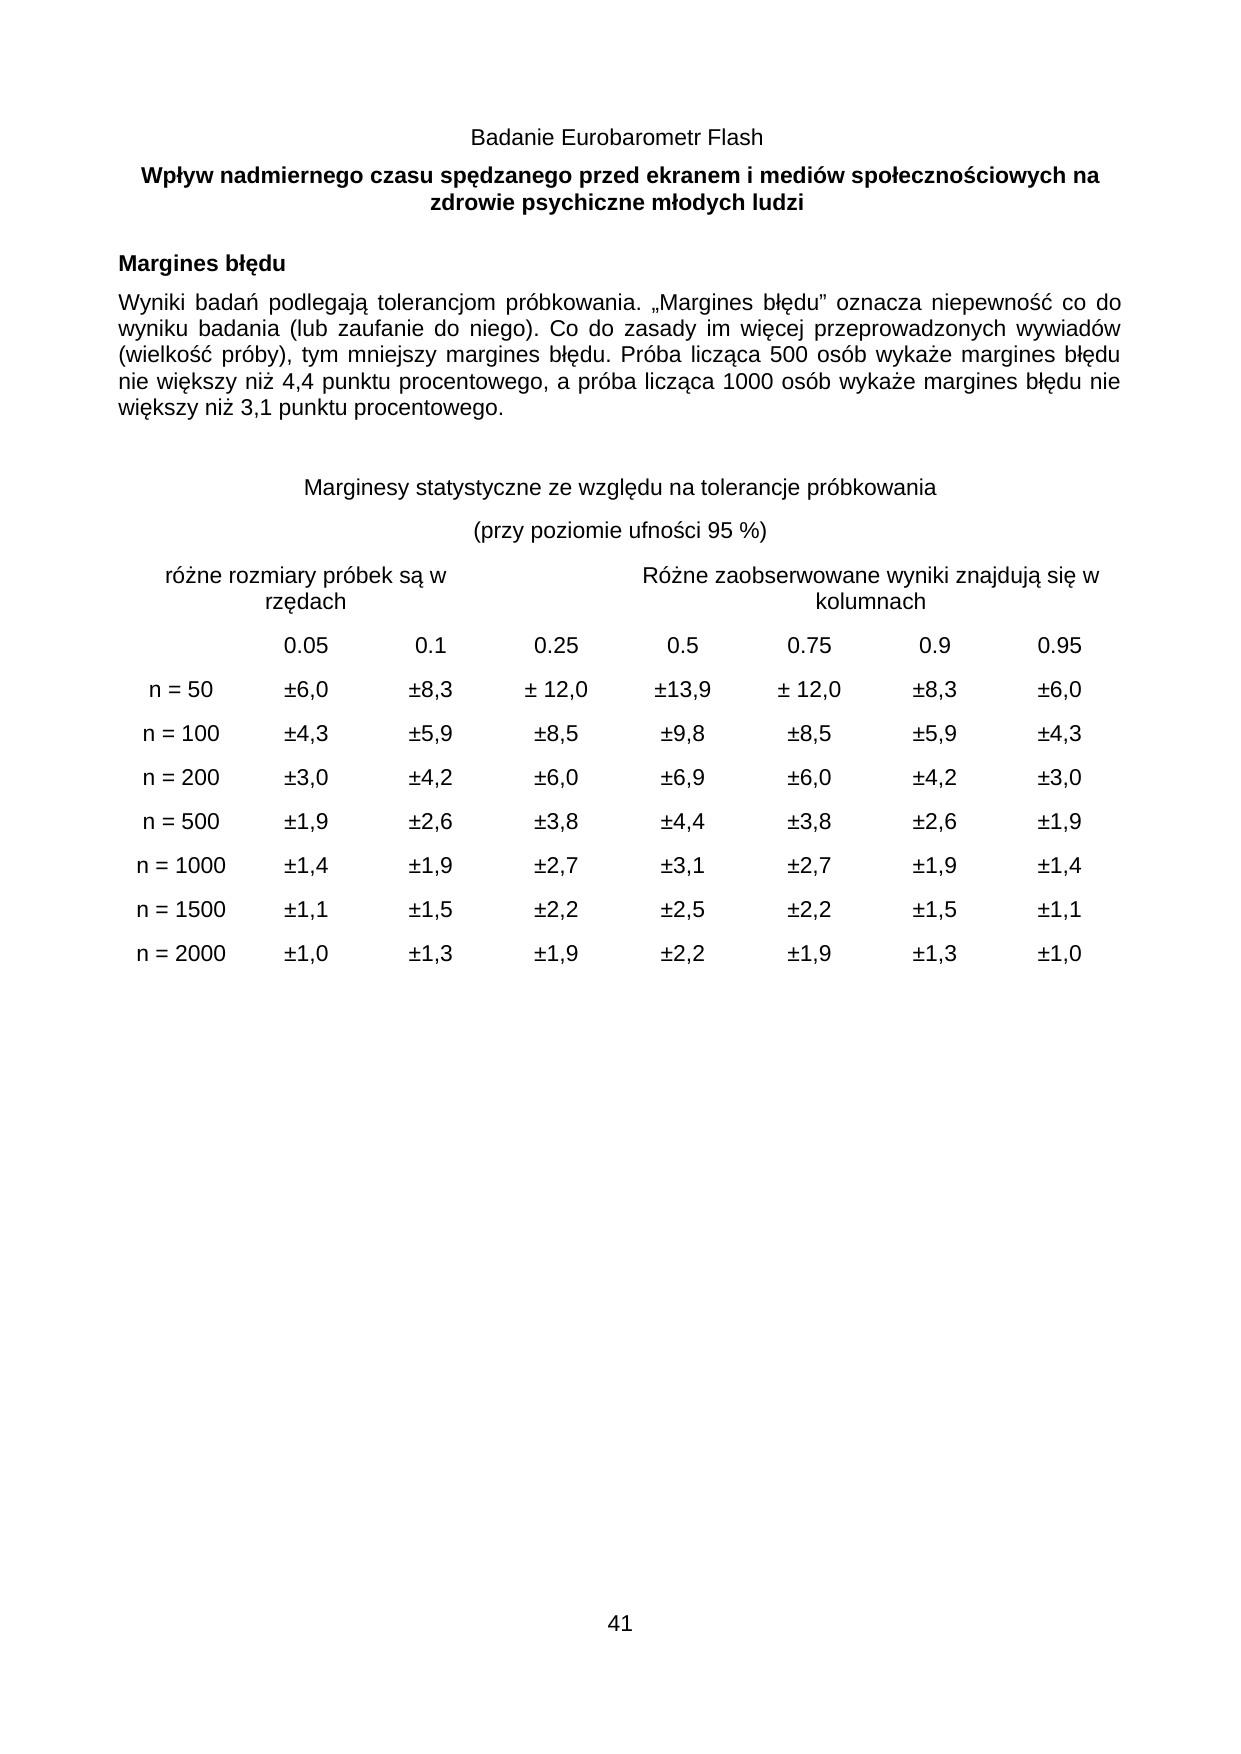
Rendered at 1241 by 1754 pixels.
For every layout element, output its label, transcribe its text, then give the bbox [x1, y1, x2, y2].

table_cell 0,1 [368, 623, 493, 667]
table_cell n = 1500 [118, 888, 244, 932]
table_cell n = 50 [118, 667, 244, 711]
table_cell ±1,4 [244, 844, 368, 887]
table_cell ±6,0 [493, 755, 619, 799]
table_cell ±6,9 [619, 755, 746, 799]
table_cell ± 12,0 [493, 667, 619, 711]
table_cell ±3,8 [746, 799, 872, 843]
table_cell ±6,0 [746, 755, 872, 799]
table_cell n = 2000 [118, 932, 244, 976]
table_cell ±3,1 [619, 844, 746, 887]
table_cell ±5,9 [368, 711, 493, 755]
table_cell Różne zaobserwowane wyniki znajdują się w kolumnach [619, 553, 1122, 623]
table_cell ±1,9 [746, 932, 872, 976]
table_cell ±1,1 [244, 888, 368, 932]
table_cell ±2,5 [619, 888, 746, 932]
table_cell ±2,7 [746, 844, 872, 887]
table_cell 0,5 [619, 623, 746, 667]
table_cell ±2,2 [746, 888, 872, 932]
table_cell ±1,9 [493, 932, 619, 976]
table_cell ±9,8 [619, 711, 746, 755]
table_cell ±1,5 [368, 888, 493, 932]
table_cell [493, 553, 619, 623]
table_cell 0,25 [493, 623, 619, 667]
table_cell ±3,8 [493, 799, 619, 843]
table_cell ±2,2 [493, 888, 619, 932]
table_cell ±8,5 [746, 711, 872, 755]
table_cell ±1,3 [873, 932, 997, 976]
table_cell ±5,9 [873, 711, 997, 755]
table_cell ±1,5 [873, 888, 997, 932]
table_cell ±3,0 [997, 755, 1122, 799]
table_cell ±2,6 [368, 799, 493, 843]
table_cell ±1,4 [997, 844, 1122, 887]
table_cell n = 500 [118, 799, 244, 843]
table_cell ± 12,0 [746, 667, 872, 711]
text Wyniki badań podlegają tolerancjom próbkowania. „Margines błędu” oznacza niepewność co do wyniku badania (lub zaufanie do niego). Co do zasady im więcej przeprowadzonych wywiadów (wielkość próby), tym mniejszy margines błędu. Próba licząca 500 osób wykaże margines błędu nie większy niż 4,4 punktu procentowego, a próba licząca 1000 osób wykaże margines błędu nie większy niż 3,1 punktu procentowego. [118, 289, 1122, 420]
table_cell ±4,2 [368, 755, 493, 799]
table_cell ±8,5 [493, 711, 619, 755]
table_cell ±3,0 [244, 755, 368, 799]
table_cell [118, 623, 244, 667]
table_cell ±1,1 [997, 888, 1122, 932]
table_cell ±4,2 [873, 755, 997, 799]
table_cell ±1,9 [244, 799, 368, 843]
table_cell ±6,0 [997, 667, 1122, 711]
table_cell ±4,3 [244, 711, 368, 755]
table_cell 0,05 [244, 623, 368, 667]
table_cell ±8,3 [873, 667, 997, 711]
table_cell ±1,9 [368, 844, 493, 887]
table_cell (przy poziomie ufności 95 %) [118, 509, 1122, 553]
table_cell ±2,7 [493, 844, 619, 887]
text Margines błędu [118, 250, 1122, 277]
table_cell ±1,9 [997, 799, 1122, 843]
table_cell ±6,0 [244, 667, 368, 711]
table_cell ±1,0 [244, 932, 368, 976]
table_cell n = 200 [118, 755, 244, 799]
table_cell różne rozmiary próbek są w rzędach [118, 553, 493, 623]
table_cell ±4,3 [997, 711, 1122, 755]
table_header Marginesy statystyczne ze względu na tolerancje próbkowania [118, 465, 1122, 509]
table_cell 0,95 [997, 623, 1122, 667]
table_cell ±1,3 [368, 932, 493, 976]
table_cell 0,9 [873, 623, 997, 667]
table_cell ±4,4 [619, 799, 746, 843]
table_cell ±2,6 [873, 799, 997, 843]
table_cell ±1,0 [997, 932, 1122, 976]
table_cell ±13,9 [619, 667, 746, 711]
table_cell ±2,2 [619, 932, 746, 976]
table_cell ±1,9 [873, 844, 997, 887]
table_cell n = 100 [118, 711, 244, 755]
table_cell ±8,3 [368, 667, 493, 711]
table_cell 0,75 [746, 623, 872, 667]
table_cell n = 1000 [118, 844, 244, 887]
